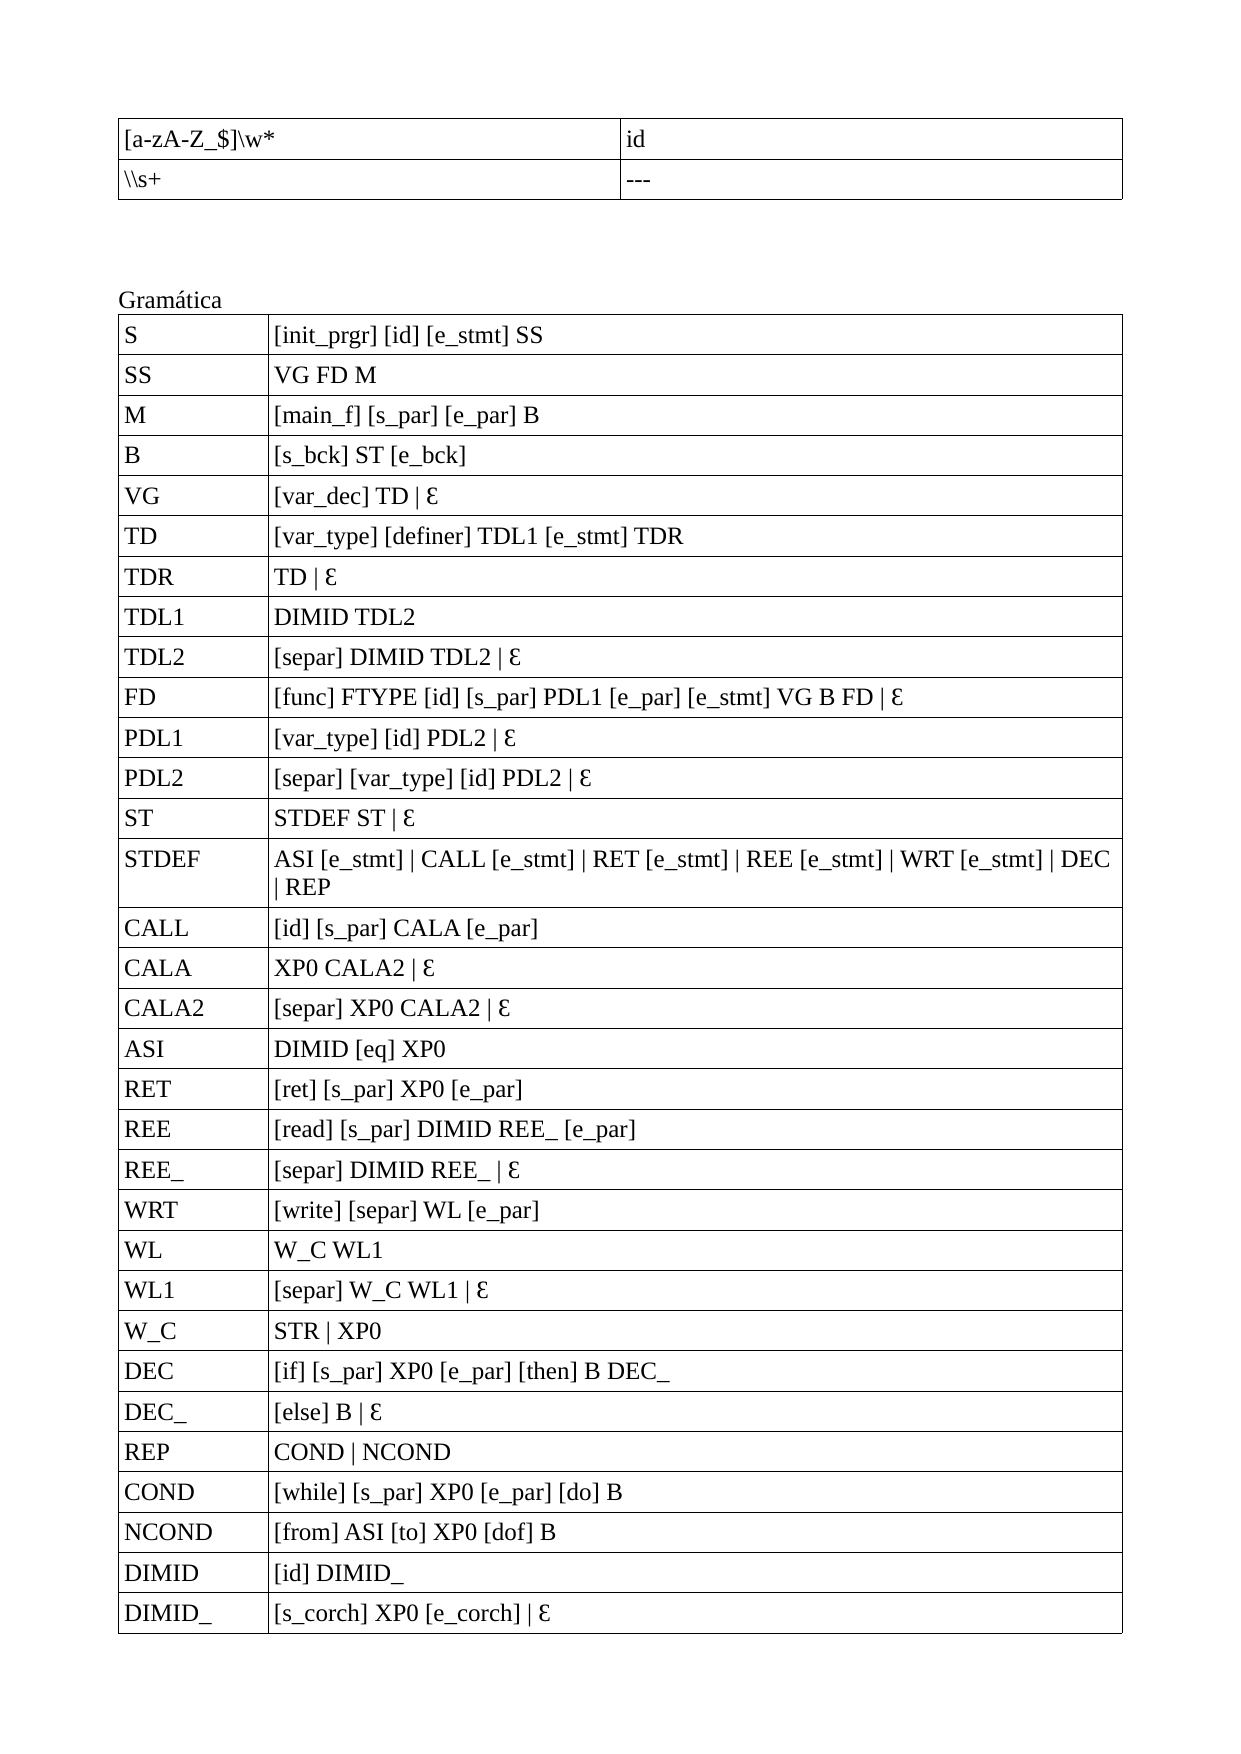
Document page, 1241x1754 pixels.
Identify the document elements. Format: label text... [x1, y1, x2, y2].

table_cell DIMID [eq] XP0 [269, 1029, 1122, 1068]
table_cell STDEF [119, 839, 268, 907]
table_cell --- [621, 160, 1122, 199]
table_cell DIMID [119, 1553, 268, 1592]
table_cell TDR [119, 557, 268, 596]
table_cell DIMID TDL2 [269, 597, 1122, 636]
table_cell M [119, 396, 268, 435]
table_cell DEC [119, 1351, 268, 1391]
table_cell W_C WL1 [269, 1231, 1122, 1270]
table_cell [write] [separ] WL [e_par] [269, 1190, 1122, 1229]
table_cell [s_corch] XP0 [e_corch] | Ɛ [269, 1593, 1122, 1633]
table_cell CALL [119, 908, 268, 947]
table_cell [main_f] [s_par] [e_par] B [269, 396, 1122, 435]
table_header S [119, 315, 268, 354]
table_cell COND [119, 1472, 268, 1512]
table_cell [a-zA-Z_$]\w* [119, 119, 620, 158]
table_cell [var_type] [definer] TDL1 [e_stmt] TDR [269, 516, 1122, 556]
table_cell TDL2 [119, 637, 268, 677]
table_cell [while] [s_par] XP0 [e_par] [do] B [269, 1472, 1122, 1512]
table_cell ASI [119, 1029, 268, 1068]
table_cell TD | Ɛ [269, 557, 1122, 596]
table_cell [separ] W_C WL1 | Ɛ [269, 1271, 1122, 1310]
table_cell STDEF ST | Ɛ [269, 799, 1122, 838]
table_header [init_prgr] [id] [e_stmt] SS [269, 315, 1122, 354]
table_cell [var_type] [id] PDL2 | Ɛ [269, 718, 1122, 757]
table_cell CALA2 [119, 989, 268, 1028]
table_cell TD [119, 516, 268, 556]
table_cell B [119, 436, 268, 475]
table_cell ST [119, 799, 268, 838]
table_cell [id] [s_par] CALA [e_par] [269, 908, 1122, 947]
text Gramática [118, 285, 1122, 314]
table_cell [separ] DIMID REE_ | Ɛ [269, 1150, 1122, 1189]
table_cell VG [119, 476, 268, 515]
table_cell TDL1 [119, 597, 268, 636]
table_cell id [621, 119, 1122, 158]
table_cell [separ] DIMID TDL2 | Ɛ [269, 637, 1122, 677]
table_cell DIMID_ [119, 1593, 268, 1633]
table_cell [else] B | Ɛ [269, 1392, 1122, 1431]
table_cell NCOND [119, 1513, 268, 1552]
table_cell DEC_ [119, 1392, 268, 1431]
table_cell ASI [e_stmt] | CALL [e_stmt] | RET [e_stmt] | REE [e_stmt] | WRT [e_stmt] | DEC | REP [269, 839, 1122, 907]
table_cell WL1 [119, 1271, 268, 1310]
table_cell W_C [119, 1311, 268, 1350]
table_cell RET [119, 1069, 268, 1108]
table_cell REP [119, 1432, 268, 1471]
table_cell [from] ASI [to] XP0 [dof] B [269, 1513, 1122, 1552]
table_cell REE [119, 1110, 268, 1149]
table_cell REE_ [119, 1150, 268, 1189]
table_cell [read] [s_par] DIMID REE_ [e_par] [269, 1110, 1122, 1149]
table_cell SS [119, 355, 268, 394]
table_cell [ret] [s_par] XP0 [e_par] [269, 1069, 1122, 1108]
table_cell COND | NCOND [269, 1432, 1122, 1471]
table_cell [separ] XP0 CALA2 | Ɛ [269, 989, 1122, 1028]
table_cell [var_dec] TD | Ɛ [269, 476, 1122, 515]
table_cell VG FD M [269, 355, 1122, 394]
table_cell CALA [119, 948, 268, 988]
table_cell [id] DIMID_ [269, 1553, 1122, 1592]
table_cell [func] FTYPE [id] [s_par] PDL1 [e_par] [e_stmt] VG B FD | Ɛ [269, 678, 1122, 717]
table_cell PDL1 [119, 718, 268, 757]
table_cell PDL2 [119, 758, 268, 798]
table_cell WL [119, 1231, 268, 1270]
table_cell XP0 CALA2 | Ɛ [269, 948, 1122, 988]
table_cell STR | XP0 [269, 1311, 1122, 1350]
table_cell \\s+ [119, 160, 620, 199]
table_cell FD [119, 678, 268, 717]
table_cell WRT [119, 1190, 268, 1229]
table_cell [if] [s_par] XP0 [e_par] [then] B DEC_ [269, 1351, 1122, 1391]
table_cell [separ] [var_type] [id] PDL2 | Ɛ [269, 758, 1122, 798]
table_cell [s_bck] ST [e_bck] [269, 436, 1122, 475]
